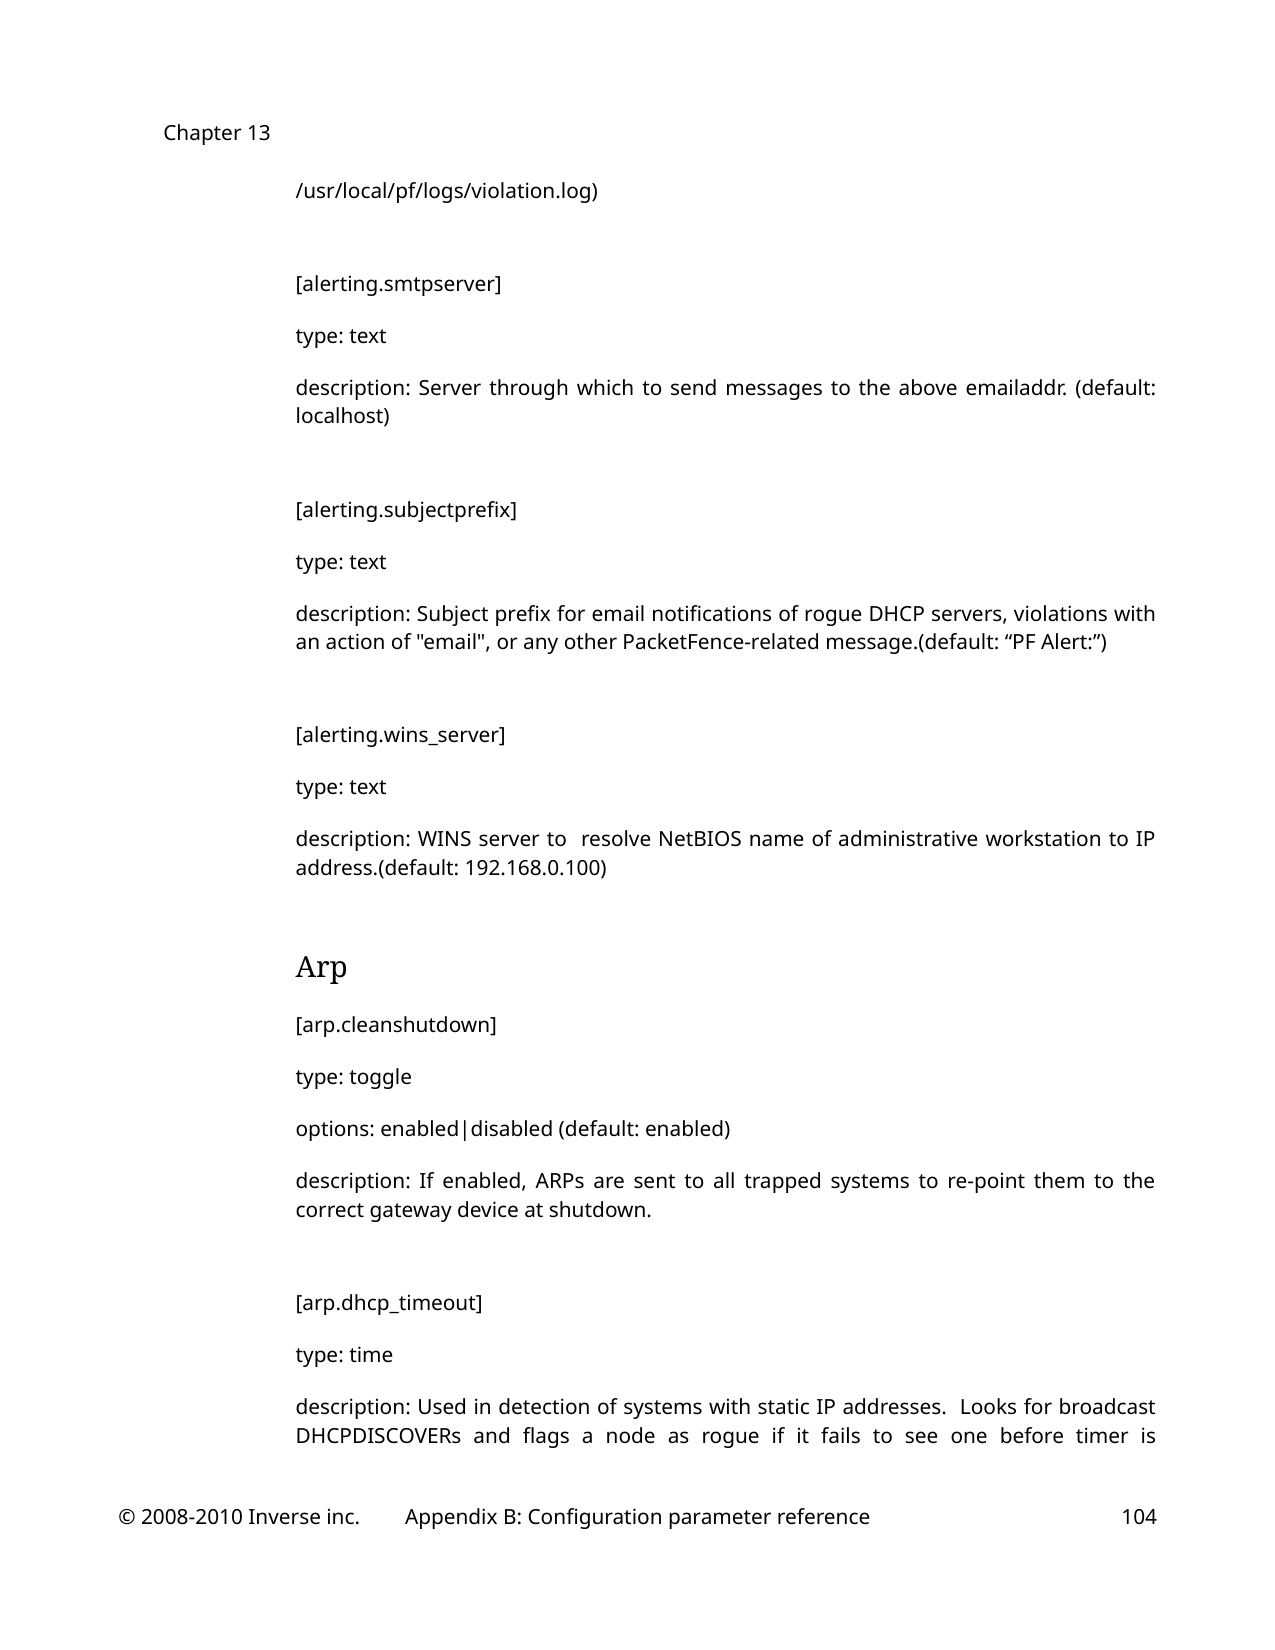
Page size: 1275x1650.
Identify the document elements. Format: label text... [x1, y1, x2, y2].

text type: time [295, 1340, 1157, 1369]
text [arp.cleanshutdown] [295, 1010, 1157, 1039]
text [alerting.wins_server] [295, 720, 1157, 749]
text [arp.dhcp_timeout] [295, 1288, 1157, 1317]
subtitle Arp [295, 946, 1157, 986]
text /usr/local/pf/logs/violation.log) [295, 176, 1157, 204]
text type: text [295, 547, 1157, 575]
text description: WINS server to resolve NetBIOS name of administrative workstation to IP address.(default: 192.168.0.100) [295, 824, 1157, 881]
text type: text [295, 321, 1157, 349]
text description: Subject prefix for email notifications of rogue DHCP servers, violations with an action of "email", or any other PacketFence-related message.(default: “PF Alert:”) [295, 599, 1157, 656]
text type: toggle [295, 1062, 1157, 1091]
text [alerting.subjectprefix] [295, 495, 1157, 523]
text description: Server through which to send messages to the above emailaddr. (default: localhost) [295, 373, 1157, 430]
text type: text [295, 772, 1157, 801]
text options: enabled|disabled (default: enabled) [295, 1114, 1157, 1143]
text description: If enabled, ARPs are sent to all trapped systems to re-point them to the correct gateway device at shutdown. [295, 1167, 1157, 1223]
text [alerting.smtpserver] [295, 269, 1157, 297]
text description: Used in detection of systems with static IP addresses. Looks for broadcast DHCPDISCOVERs and flags a node as rogue if it fails to see one before timer is [295, 1392, 1157, 1449]
